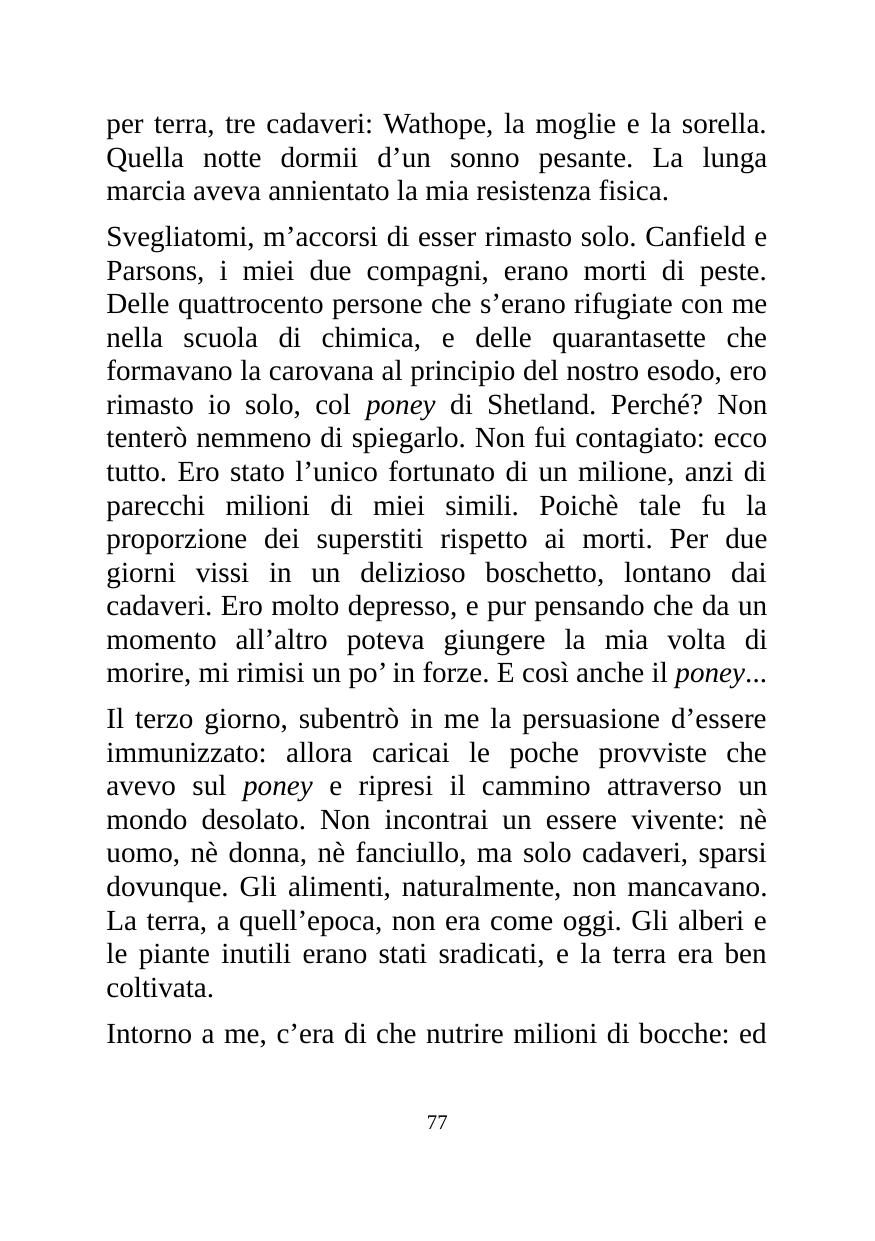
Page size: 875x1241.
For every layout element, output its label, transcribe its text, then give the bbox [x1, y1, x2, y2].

text per terra, tre cadaveri: Wathope, la moglie e la sorella. Quella notte dormii d’un sonno pesante. La lunga marcia aveva annientato la mia resistenza fisica. [106, 106, 768, 207]
text Intorno a me, c’era di che nutrire milioni di bocche: ed [106, 1016, 768, 1049]
text Svegliatomi, m’accorsi di esser rimasto solo. Canfield e Parsons, i miei due compagni, erano morti di peste. Delle quattrocento persone che s’erano rifugiate con me nella scuola di chimica, e delle quarantasette che formavano la carovana al principio del nostro esodo, ero rimasto io solo, col poney di Shetland. Perché? Non tenterò nemmeno di spiegarlo. Non fui contagiato: ecco tutto. Ero stato l’unico fortunato di un milione, anzi di parecchi milioni di miei simili. Poichè tale fu la proporzione dei superstiti rispetto ai morti. Per due giorni vissi in un delizioso boschetto, lontano dai cadaveri. Ero molto depresso, e pur pensando che da un momento all’altro poteva giungere la mia volta di morire, mi rimisi un po’ in forze. E così anche il poney... [106, 219, 768, 689]
text Il terzo giorno, subentrò in me la persuasione d’essere immunizzato: allora caricai le poche provviste che avevo sul poney e ripresi il cammino attraverso un mondo desolato. Non incontrai un essere vivente: nè uomo, nè donna, nè fanciullo, ma solo cadaveri, sparsi dovunque. Gli alimenti, naturalmente, non mancavano. La terra, a quell’epoca, non era come oggi. Gli alberi e le piante inutili erano stati sradicati, e la terra era ben coltivata. [106, 701, 768, 1003]
